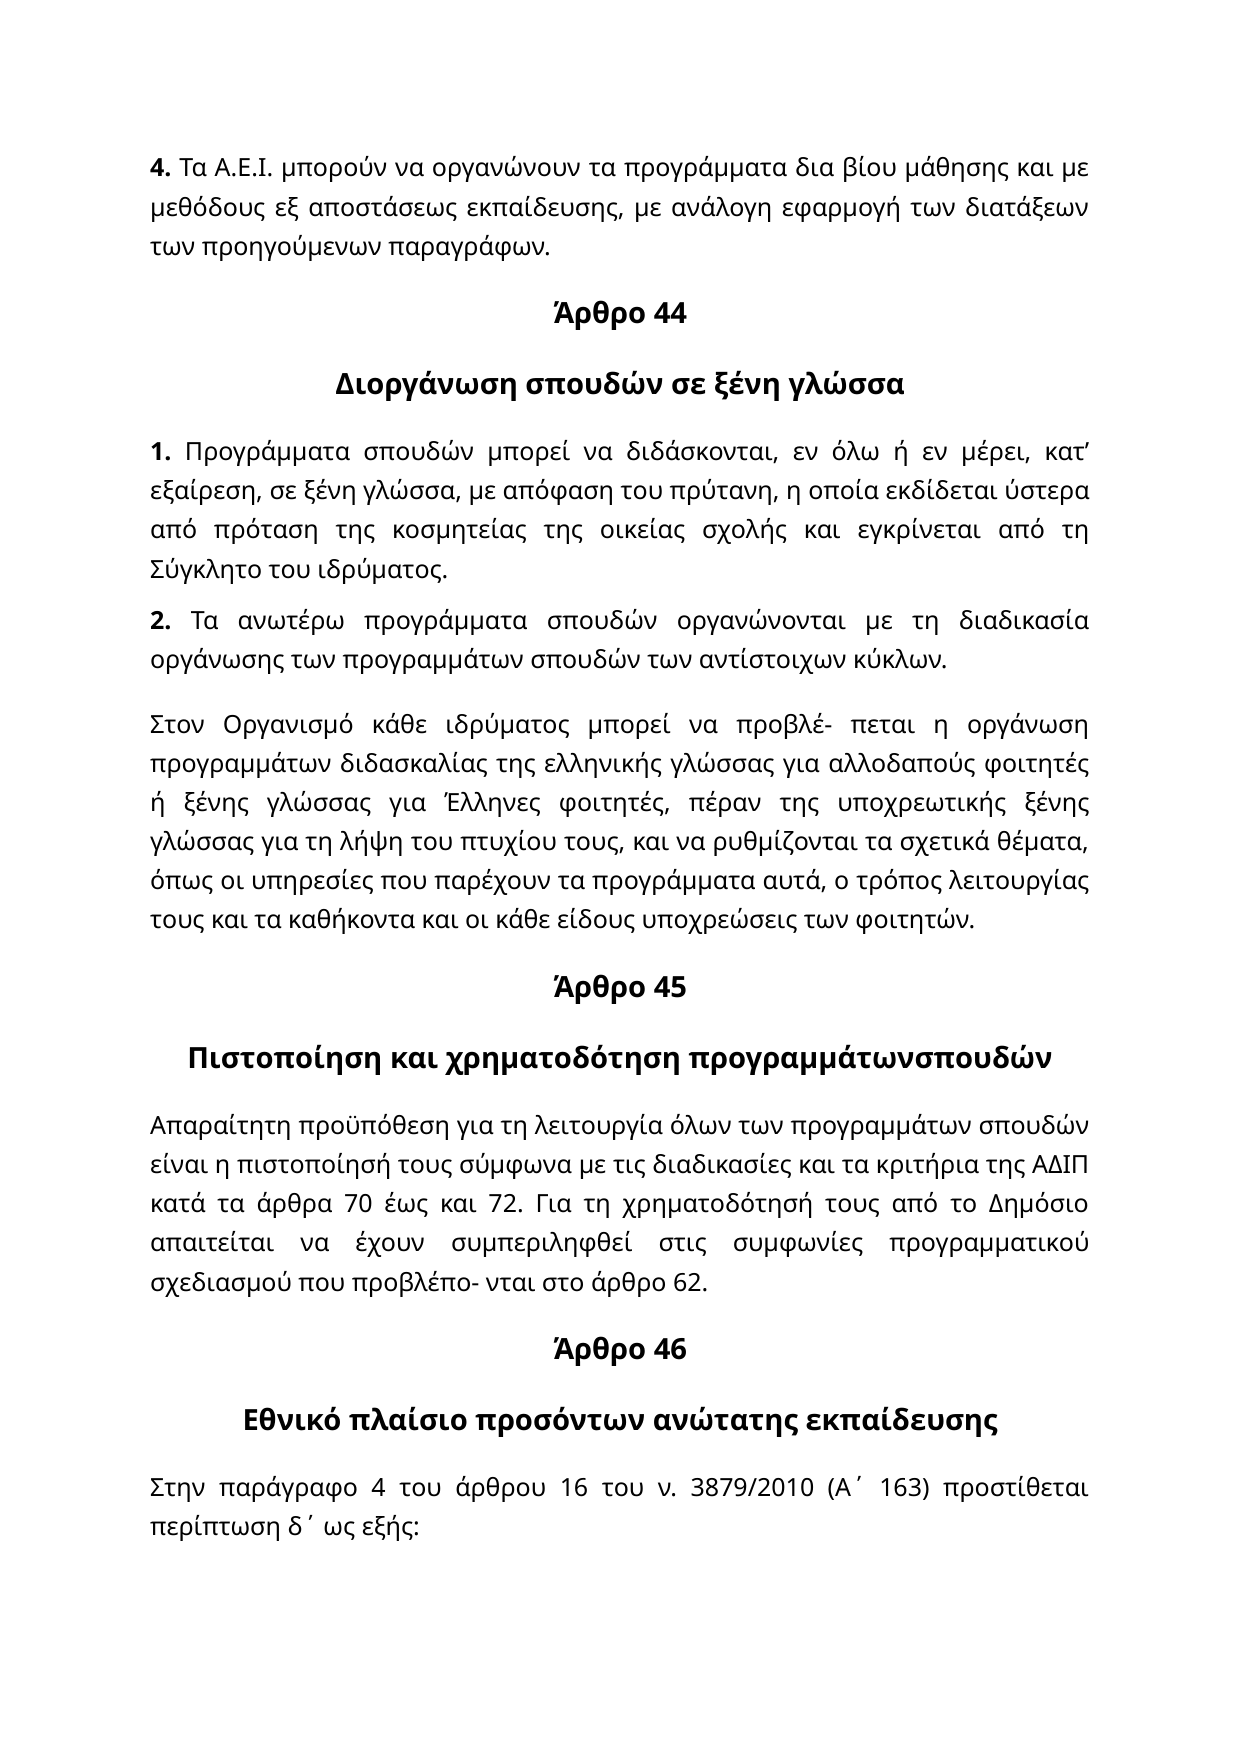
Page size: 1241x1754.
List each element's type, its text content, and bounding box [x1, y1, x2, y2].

subtitle Άρθρο 44 [150, 292, 1090, 332]
text Απαραίτητη προϋπόθεση για τη λειτουργία όλων των προγραμμάτων σπουδών είναι η πιστοποίησή τους σύμφωνα με τις διαδικασίες και τα κριτήρια της ΑΔΙΠ κατά τα άρθρα 70 έως και 72. Για τη χρηματοδότησή τους από το Δημόσιο απαιτείται να έχουν συμπεριληφθεί στις συμφωνίες προγραμματικού σχεδιασμού που προβλέπο- νται στο άρθρο 62. [150, 1107, 1090, 1298]
text Στην παράγραφο 4 του άρθρου 16 του ν. 3879/2010 (Α΄ 163) προστίθεται περίπτωση δ΄ ως εξής: [150, 1469, 1090, 1543]
subtitle Πιστοποίηση και χρηματοδότηση προγραμμάτωνσπουδών [150, 1037, 1090, 1077]
text 1. Προγράμματα σπουδών μπορεί να διδάσκονται, εν όλω ή εν μέρει, κατ’ εξαίρεση, σε ξένη γλώσσα, με απόφαση του πρύτανη, η οποία εκδίδεται ύστερα από πρόταση της κοσμητείας της οικείας σχολής και εγκρίνεται από τη Σύγκλητο του ιδρύματος. [150, 434, 1090, 585]
subtitle Άρθρο 46 [150, 1328, 1090, 1368]
subtitle Διοργάνωση σπουδών σε ξένη γλώσσα [150, 363, 1090, 403]
text Στον Οργανισμό κάθε ιδρύματος μπορεί να προβλέ- πεται η οργάνωση προγραμμάτων διδασκαλίας της ελληνικής γλώσσας για αλλοδαπούς φοιτητές ή ξένης γλώσσας για Έλληνες φοιτητές, πέραν της υποχρεωτικής ξένης γλώσσας για τη λήψη του πτυχίου τους, και να ρυθμίζονται τα σχετικά θέματα, όπως οι υπηρεσίες που παρέχουν τα προγράμματα αυτά, ο τρόπος λειτουργίας τους και τα καθήκοντα και οι κάθε είδους υποχρεώσεις των φοιτητών. [150, 706, 1090, 936]
text 2. Τα ανωτέρω προγράμματα σπουδών οργανώνονται με τη διαδικασία οργάνωσης των προγραμμάτων σπουδών των αντίστοιχων κύκλων. [150, 603, 1090, 676]
subtitle Άρθρο 45 [150, 966, 1090, 1006]
text 4. Τα Α.Ε.Ι. μπορούν να οργανώνουν τα προγράμματα δια βίου μάθησης και με μεθόδους εξ αποστάσεως εκπαίδευσης, με ανάλογη εφαρμογή των διατάξεων των προηγούμενων παραγράφων. [150, 150, 1090, 262]
subtitle Εθνικό πλαίσιο προσόντων ανώτατης εκπαίδευσης [150, 1399, 1090, 1439]
